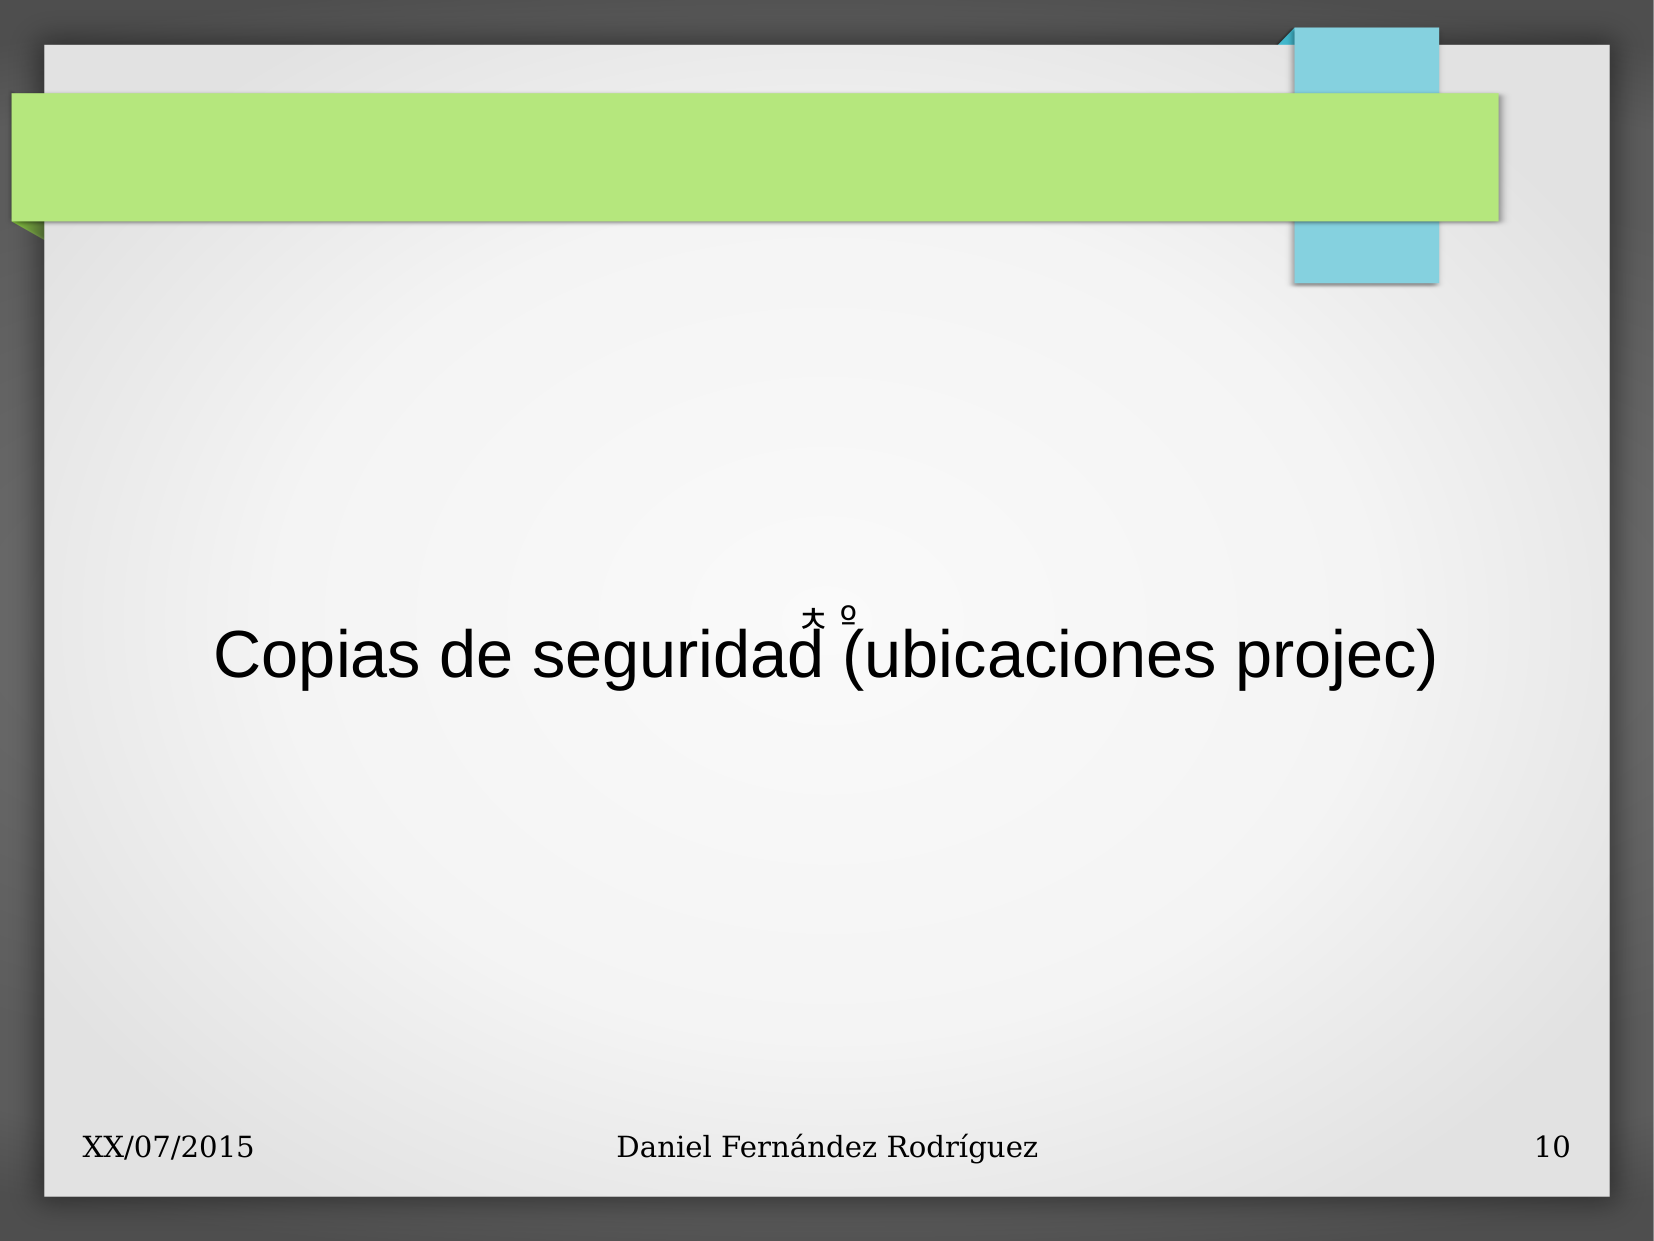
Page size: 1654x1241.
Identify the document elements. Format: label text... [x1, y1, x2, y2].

subtitle Copias de seguridad (ubicaciones projec) [82, 295, 1571, 1015]
picture [0, 0, 1654, 1241]
